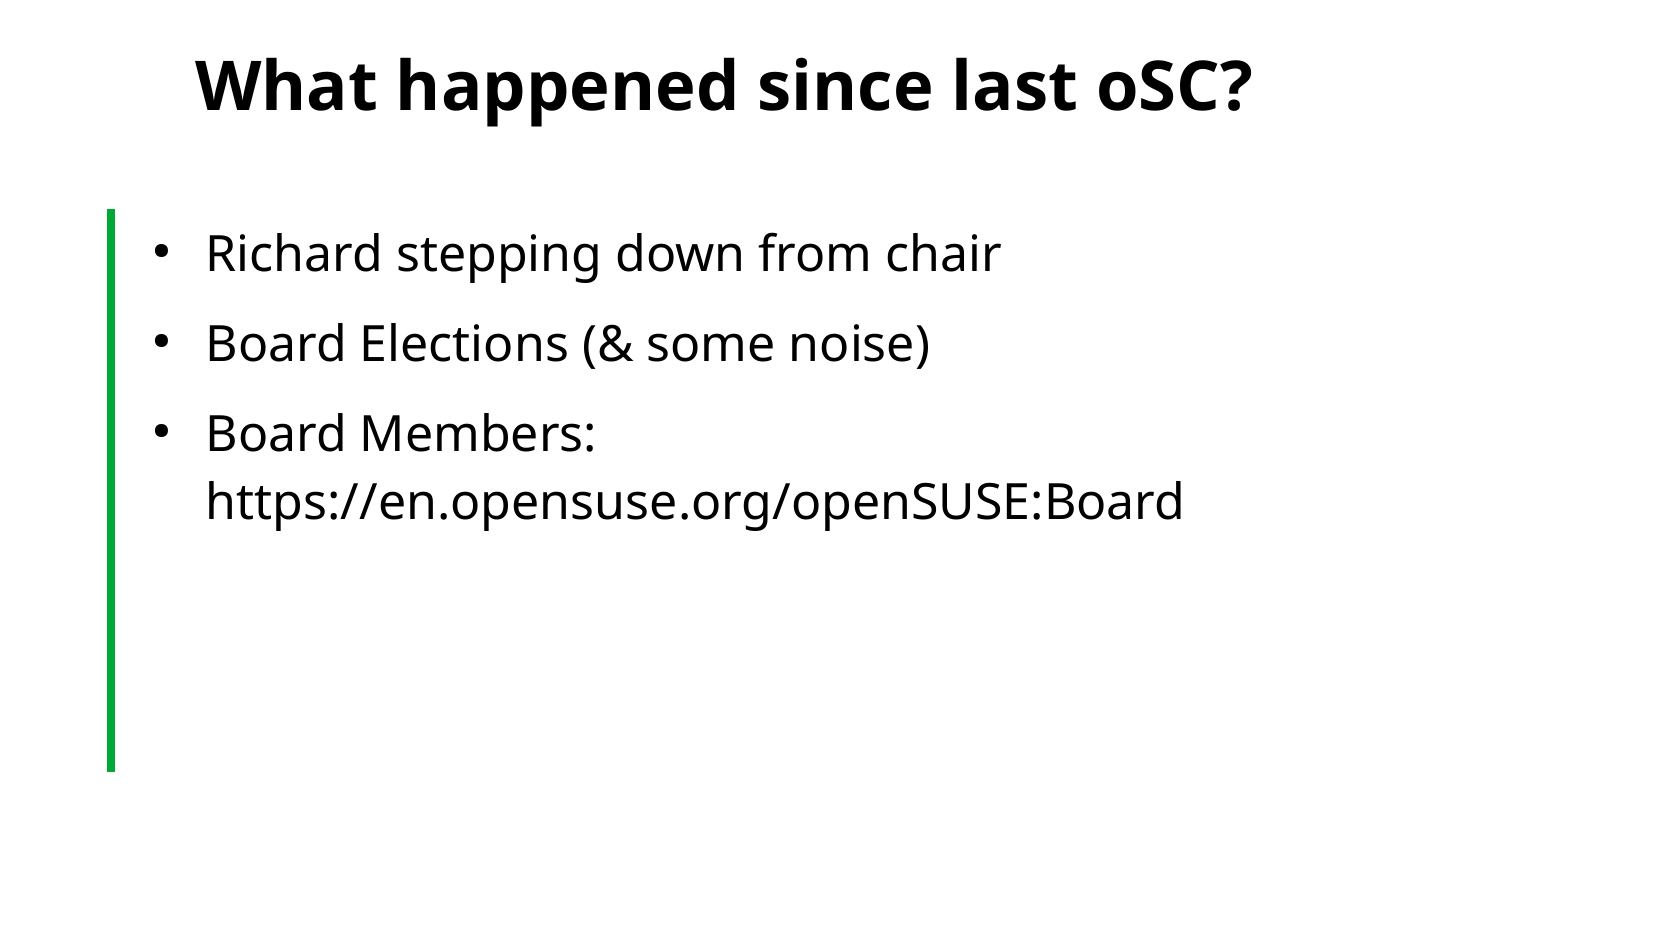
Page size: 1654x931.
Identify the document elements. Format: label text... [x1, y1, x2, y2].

list Richard stepping down from chair Board Elections (& some noise) Board Members: https://en.opensuse.org/openSUSE:Board [135, 217, 1621, 758]
title What happened since last oSC? [195, 6, 1621, 162]
